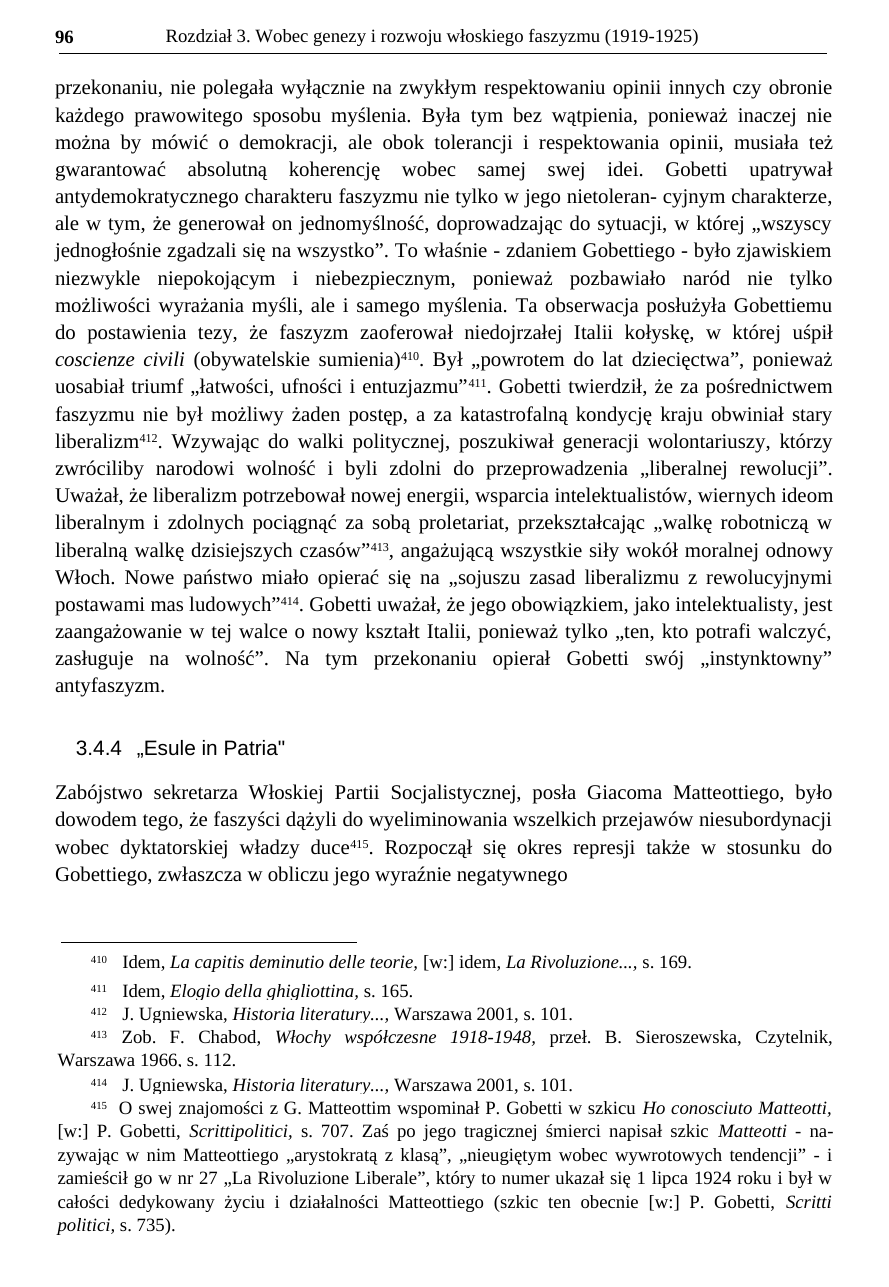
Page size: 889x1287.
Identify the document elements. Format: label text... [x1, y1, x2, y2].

text 410 Idem, La capitis deminutio delle teorie, [w:] idem, La Rivoluzione..., s. 169. [57, 951, 833, 973]
text 415 O swej znajomości z G. Matteottim wspominał P. Gobetti w szkicu Ho conosciuto Matteotti, [w:] P. Gobetti, Scrittipolitici, s. 707. Zaś po jego tragicznej śmierci napisał szkic Matteotti - na­zywając w nim Matteottiego „arystokratą z klasą”, „nieugiętym wobec wywrotowych tendencji” - i zamieścił go w nr 27 „La Rivoluzione Liberale”, który to numer ukazał się 1 lipca 1924 roku i był w całości dedykowany życiu i działalności Matteottiego (szkic ten obecnie [w:] P. Gobetti, Scritti politici, s. 735). [57, 1097, 833, 1236]
text przekonaniu, nie polegała wyłącznie na zwykłym respektowaniu opinii innych czy obronie każdego prawowitego sposobu myślenia. Była tym bez wątpienia, ponieważ inaczej nie można by mówić o demokracji, ale obok tolerancji i respektowania opi­nii, musiała też gwarantować absolutną koherencję wobec samej swej idei. Gobetti upatrywał antydemokratycznego charakteru faszyzmu nie tylko w jego nietoleran- cyjnym charakterze, ale w tym, że generował on jednomyślność, doprowadzając do sytuacji, w której „wszyscy jednogłośnie zgadzali się na wszystko”. To właśnie - zdaniem Gobettiego - było zjawiskiem niezwykle niepokojącym i niebezpiecznym, ponieważ pozbawiało naród nie tylko możliwości wyrażania myśli, ale i samego myślenia. Ta obserwacja posłużyła Gobettiemu do postawienia tezy, że faszyzm za­oferował niedojrzałej Italii kołyskę, w której uśpił coscienze civili (obywatelskie su­mienia)410. Był „powrotem do lat dziecięctwa”, ponieważ uosabiał triumf „łatwości, ufności i entuzjazmu”411. Gobetti twierdził, że za pośrednictwem faszyzmu nie był możliwy żaden postęp, a za katastrofalną kondycję kraju obwiniał stary liberalizm412. Wzywając do walki politycznej, poszukiwał generacji wolontariuszy, którzy zwró­ciliby narodowi wolność i byli zdolni do przeprowadzenia „liberalnej rewolucji”. Uważał, że liberalizm potrzebował nowej energii, wsparcia intelektualistów, wier­nych ideom liberalnym i zdolnych pociągnąć za sobą proletariat, przekształcając „walkę robotniczą w liberalną walkę dzisiejszych czasów”413, angażującą wszystkie siły wokół moralnej odnowy Włoch. Nowe państwo miało opierać się na „sojuszu zasad liberalizmu z rewolucyjnymi postawami mas ludowych”414. Gobetti uważał, że jego obowiązkiem, jako intelektualisty, jest zaangażowanie w tej walce o nowy kształt Italii, ponieważ tylko „ten, kto potrafi walczyć, zasługuje na wolność”. Na tym przekonaniu opierał Gobetti swój „instynktowny” antyfaszyzm. [55, 75, 833, 697]
list „Esule in Patria" [55, 736, 833, 760]
text Zabójstwo sekretarza Włoskiej Partii Socjalistycznej, posła Giacoma Matteottiego, było dowodem tego, że faszyści dążyli do wyeliminowania wszelkich przejawów niesubordynacji wobec dyktatorskiej władzy duce415. Rozpoczął się okres represji także w stosunku do Gobettiego, zwłaszcza w obliczu jego wyraźnie negatywnego [55, 780, 833, 886]
text 413 Zob. F. Chabod, Włochy współczesne 1918-1948, przeł. B. Sieroszewska, Czytelnik, Warszawa 1966, s. 112. [57, 1026, 833, 1066]
text 412 J. Ugniewska, Historia literatury..., Warszawa 2001, s. 101. [57, 1003, 833, 1023]
text Rozdział 3. Wobec genezy i rozwoju włoskiego faszyzmu (1919-1925) [165, 25, 717, 46]
text 411 Idem, Elogio della ghigliottina, s. 165. [57, 980, 833, 999]
text 96 [55, 26, 79, 48]
text 414 J. Ugniewska, Historia literatury..., Warszawa 2001, s. 101. [57, 1074, 833, 1093]
